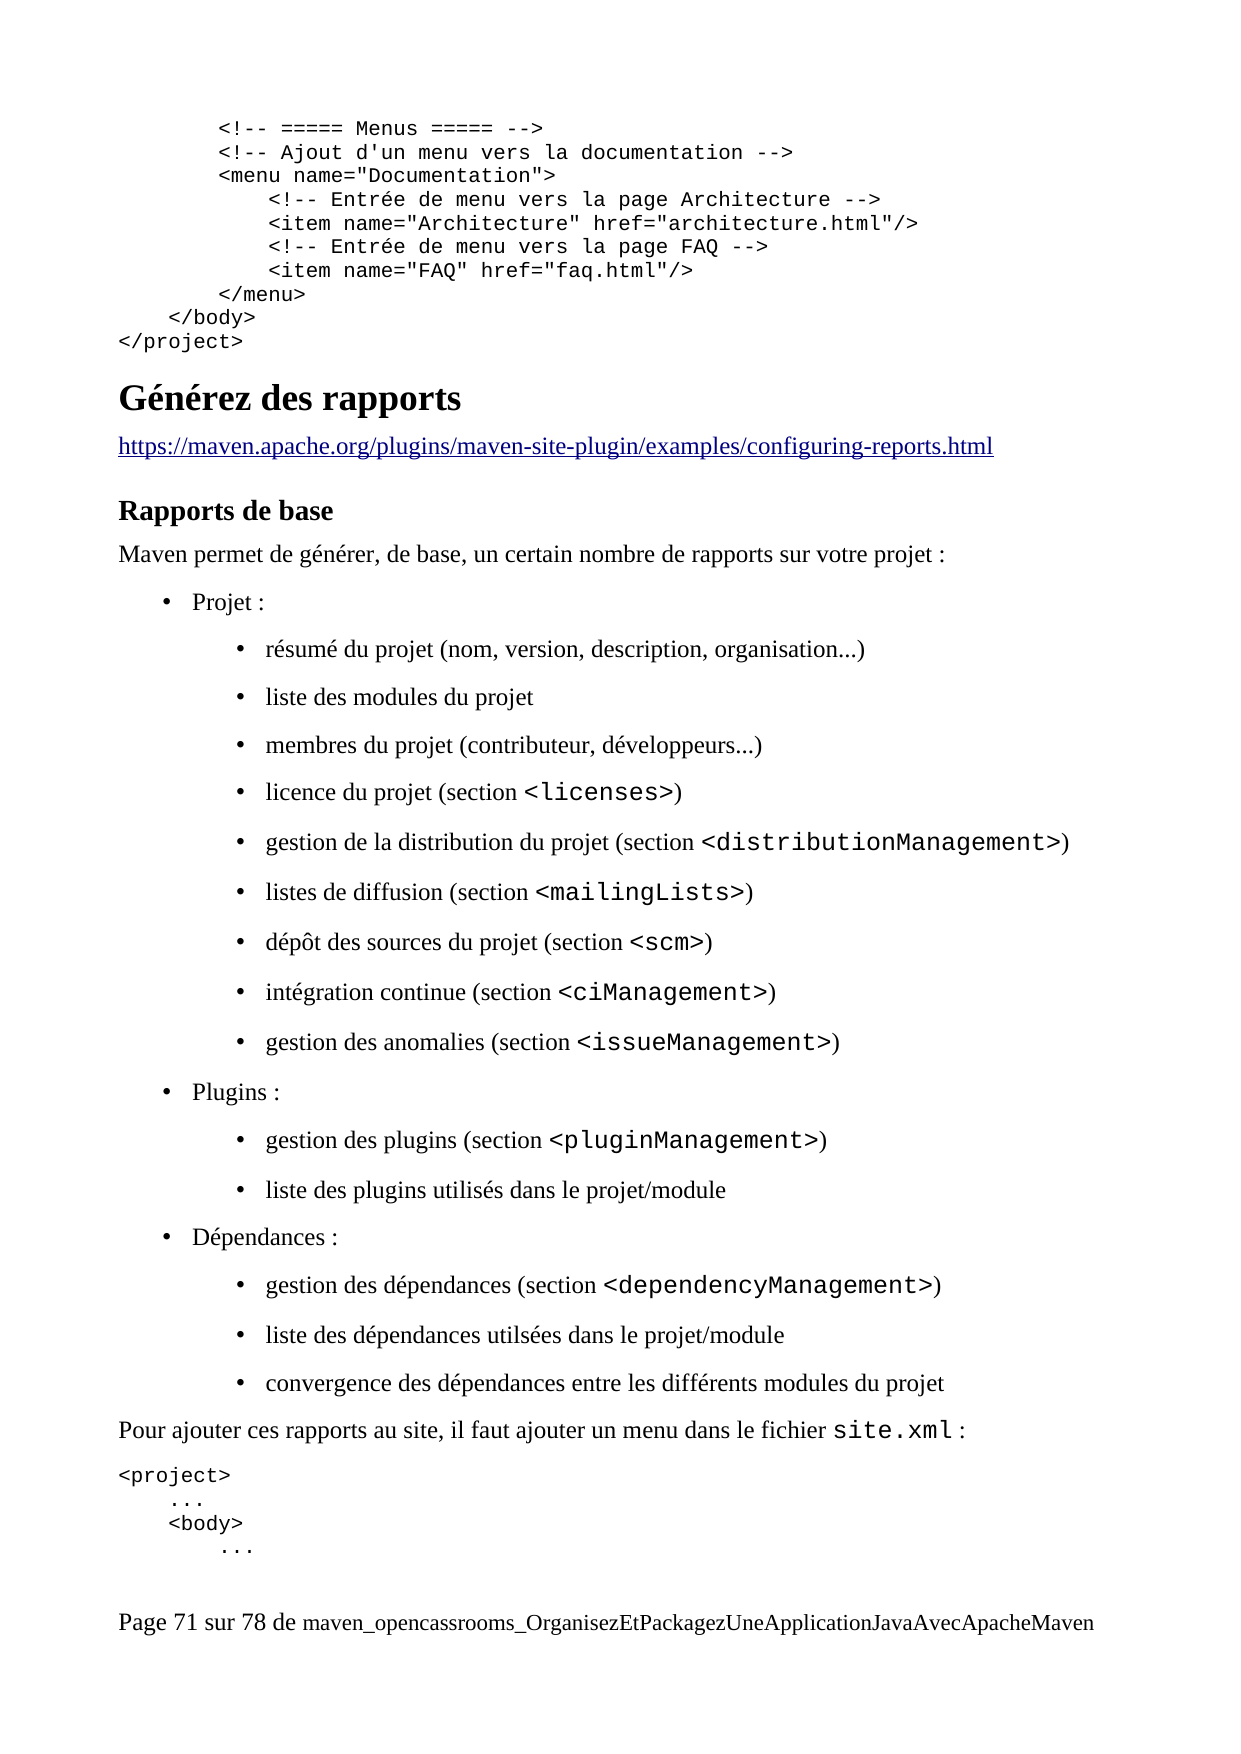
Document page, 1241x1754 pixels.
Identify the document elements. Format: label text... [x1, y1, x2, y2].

subtitle Générez des rapports [118, 375, 1122, 418]
list liste des modules du projet [236, 682, 1122, 711]
text <item name="FAQ" href="faq.html"/> [118, 260, 1122, 284]
list Plugins : [162, 1077, 1122, 1106]
list listes de diffusion (section <mailingLists>) [236, 877, 1122, 908]
list Dépendances : [162, 1222, 1122, 1251]
list gestion des anomalies (section <issueManagement>) [236, 1027, 1122, 1058]
text ... [118, 1536, 1122, 1560]
text ... [118, 1489, 1122, 1513]
list gestion des plugins (section <pluginManagement>) [236, 1125, 1122, 1156]
text <!-- ===== Menus ===== --> [118, 118, 1122, 142]
list licence du projet (section <licenses>) [236, 777, 1122, 808]
list gestion des dépendances (section <dependencyManagement>) [236, 1270, 1122, 1301]
text <item name="Architecture" href="architecture.html"/> [118, 213, 1122, 236]
text Pour ajouter ces rapports au site, il faut ajouter un menu dans le fichier site.xml : [118, 1415, 1122, 1446]
text <body> [118, 1513, 1122, 1536]
list convergence des dépendances entre les différents modules du projet [236, 1368, 1122, 1396]
subtitle Rapports de base [118, 493, 1122, 527]
text <!-- Entrée de menu vers la page FAQ --> [118, 236, 1122, 260]
text <project> [118, 1465, 1122, 1489]
list intégration continue (section <ciManagement>) [236, 977, 1122, 1008]
text </menu> [118, 284, 1122, 307]
list Projet : [162, 587, 1122, 616]
text </project> [118, 331, 1122, 354]
text Maven permet de générer, de base, un certain nombre de rapports sur votre projet : [118, 539, 1122, 568]
list membres du projet (contributeur, développeurs...) [236, 730, 1122, 758]
list gestion de la distribution du projet (section <distributionManagement>) [236, 827, 1122, 858]
list dépôt des sources du projet (section <scm>) [236, 927, 1122, 958]
list liste des dépendances utilsées dans le projet/module [236, 1320, 1122, 1349]
text <!-- Ajout d'un menu vers la documentation --> [118, 142, 1122, 165]
text <menu name="Documentation"> [118, 165, 1122, 189]
text https://maven.apache.org/plugins/maven-site-plugin/examples/configuring-reports.html [118, 431, 1122, 460]
text </body> [118, 307, 1122, 331]
list liste des plugins utilisés dans le projet/module [236, 1175, 1122, 1204]
list résumé du projet (nom, version, description, organisation...) [236, 634, 1122, 663]
text <!-- Entrée de menu vers la page Architecture --> [118, 189, 1122, 213]
